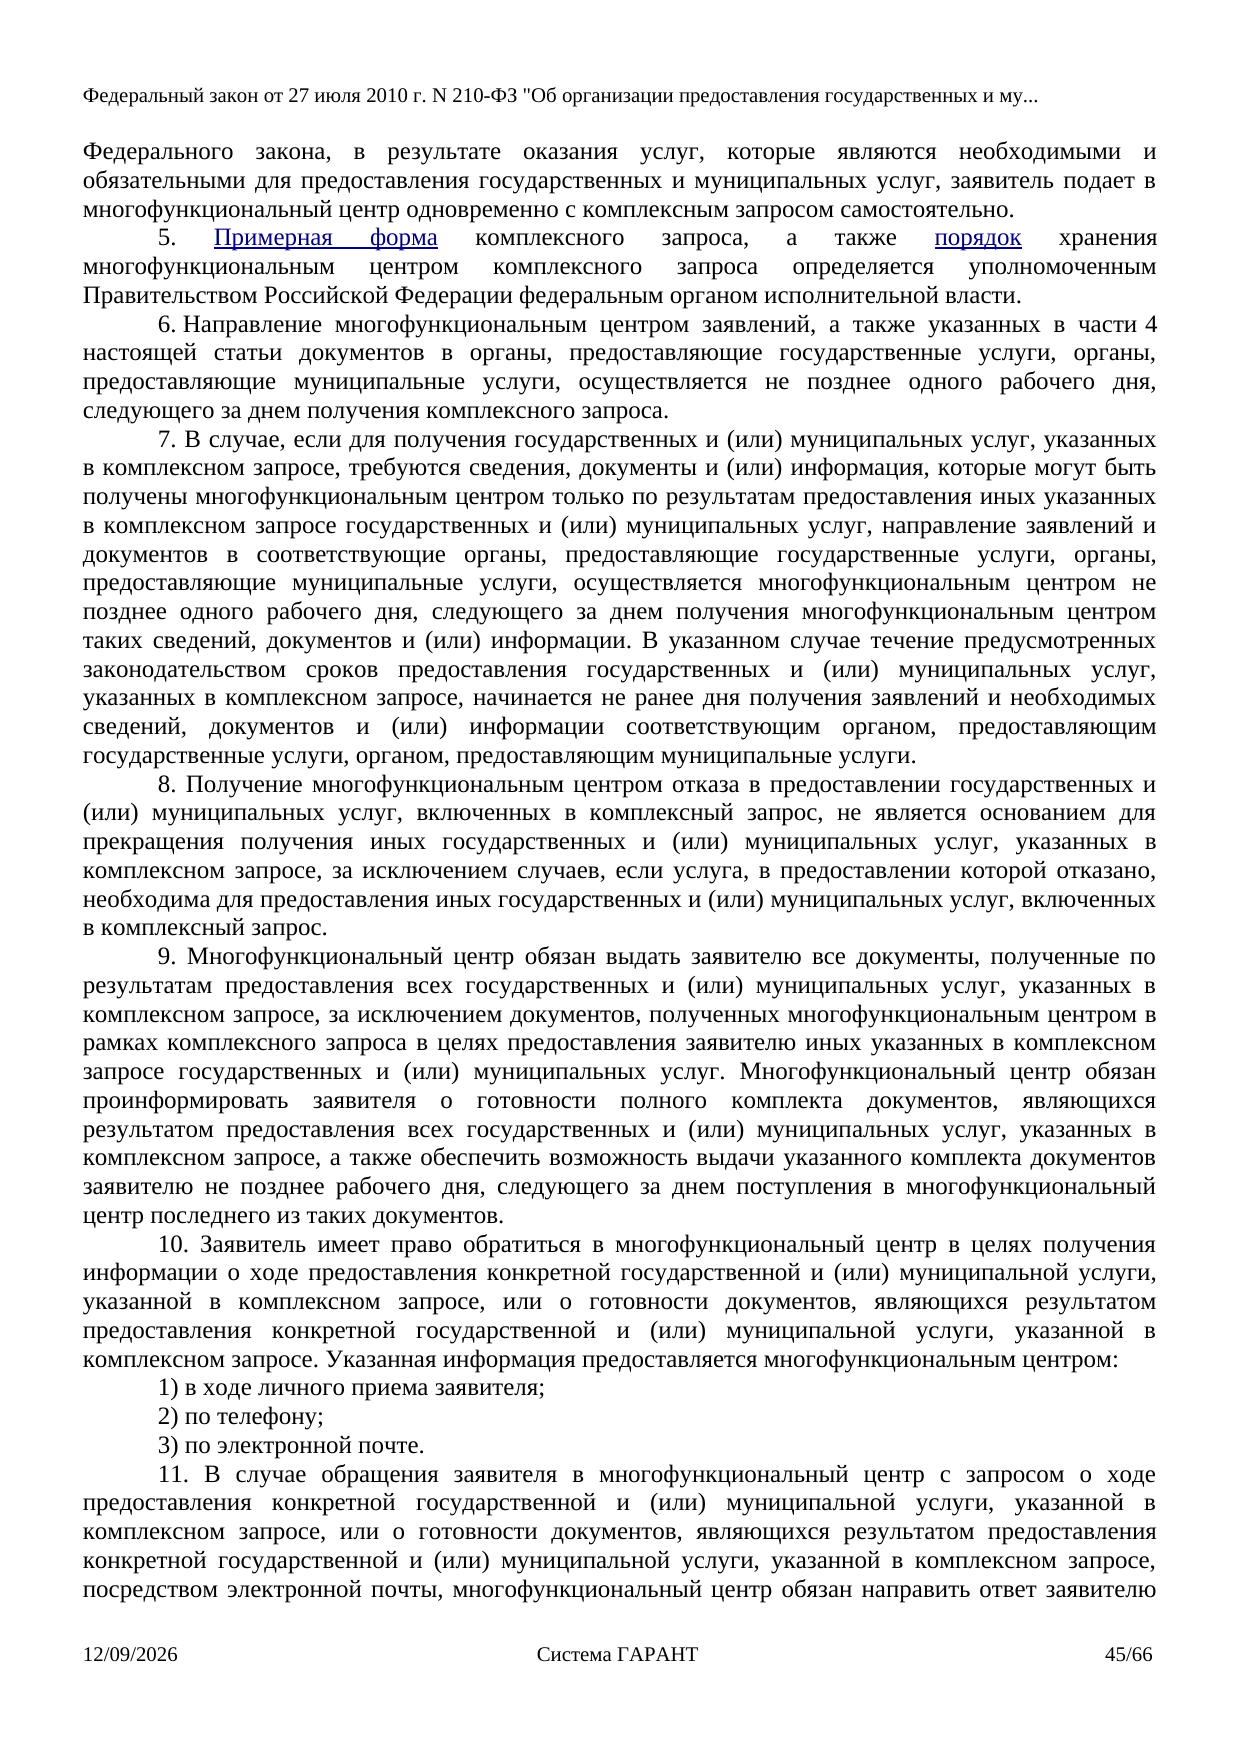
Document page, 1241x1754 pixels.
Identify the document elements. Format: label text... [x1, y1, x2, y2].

text 2) по телефону; [83, 1401, 1157, 1430]
text 7. В случае, если для получения государственных и (или) муниципальных услуг, указанных в комплексном запросе, требуются сведения, документы и (или) информация, которые могут быть получены многофункциональным центром только по результатам предоставления иных указанных в комплексном запросе государственных и (или) муниципальных услуг, направление заявлений и документов в соответствующие органы, предоставляющие государственные услуги, органы, предоставляющие муниципальные услуги, осуществляется многофункциональным центром не позднее одного рабочего дня, следующего за днем получения многофункциональным центром таких сведений, документов и (или) информации. В указанном случае течение предусмотренных законодательством сроков предоставления государственных и (или) муниципальных услуг, указанных в комплексном запросе, начинается не ранее дня получения заявлений и необходимых сведений, документов и (или) информации соответствующим органом, предоставляющим государственные услуги, органом, предоставляющим муниципальные услуги. [83, 424, 1157, 769]
text 11. В случае обращения заявителя в многофункциональный центр с запросом о ходе предоставления конкретной государственной и (или) муниципальной услуги, указанной в комплексном запросе, или о готовности документов, являющихся результатом предоставления конкретной государственной и (или) муниципальной услуги, указанной в комплексном запросе, посредством электронной почты, многофункциональный центр обязан направить ответ заявителю [83, 1459, 1157, 1602]
text 5. Примерная форма комплексного запроса, а также порядок хранения многофункциональным центром комплексного запроса определяется уполномоченным Правительством Российской Федерации федеральным органом исполнительной власти. [83, 222, 1157, 309]
text 10. Заявитель имеет право обратиться в многофункциональный центр в целях получения информации о ходе предоставления конкретной государственной и (или) муниципальной услуги, указанной в комплексном запросе, или о готовности документов, являющихся результатом предоставления конкретной государственной и (или) муниципальной услуги, указанной в комплексном запросе. Указанная информация предоставляется многофункциональным центром: [83, 1229, 1157, 1372]
text 3) по электронной почте. [83, 1430, 1157, 1459]
text 6. Направление многофункциональным центром заявлений, а также указанных в части 4 настоящей статьи документов в органы, предоставляющие государственные услуги, органы, предоставляющие муниципальные услуги, осуществляется не позднее одного рабочего дня, следующего за днем получения комплексного запроса. [83, 309, 1157, 424]
text 1) в ходе личного приема заявителя; [83, 1372, 1157, 1401]
text 9. Многофункциональный центр обязан выдать заявителю все документы, полученные по результатам предоставления всех государственных и (или) муниципальных услуг, указанных в комплексном запросе, за исключением документов, полученных многофункциональным центром в рамках комплексного запроса в целях предоставления заявителю иных указанных в комплексном запросе государственных и (или) муниципальных услуг. Многофункциональный центр обязан проинформировать заявителя о готовности полного комплекта документов, являющихся результатом предоставления всех государственных и (или) муниципальных услуг, указанных в комплексном запросе, а также обеспечить возможность выдачи указанного комплекта документов заявителю не позднее рабочего дня, следующего за днем поступления в многофункциональный центр последнего из таких документов. [83, 941, 1157, 1229]
text 8. Получение многофункциональным центром отказа в предоставлении государственных и (или) муниципальных услуг, включенных в комплексный запрос, не является основанием для прекращения получения иных государственных и (или) муниципальных услуг, указанных в комплексном запросе, за исключением случаев, если услуга, в предоставлении которой отказано, необходима для предоставления иных государственных и (или) муниципальных услуг, включенных в комплексный запрос. [83, 769, 1157, 941]
text Федерального закона, в результате оказания услуг, которые являются необходимыми и обязательными для предоставления государственных и муниципальных услуг, заявитель подает в многофункциональный центр одновременно с комплексным запросом самостоятельно. [83, 136, 1157, 222]
